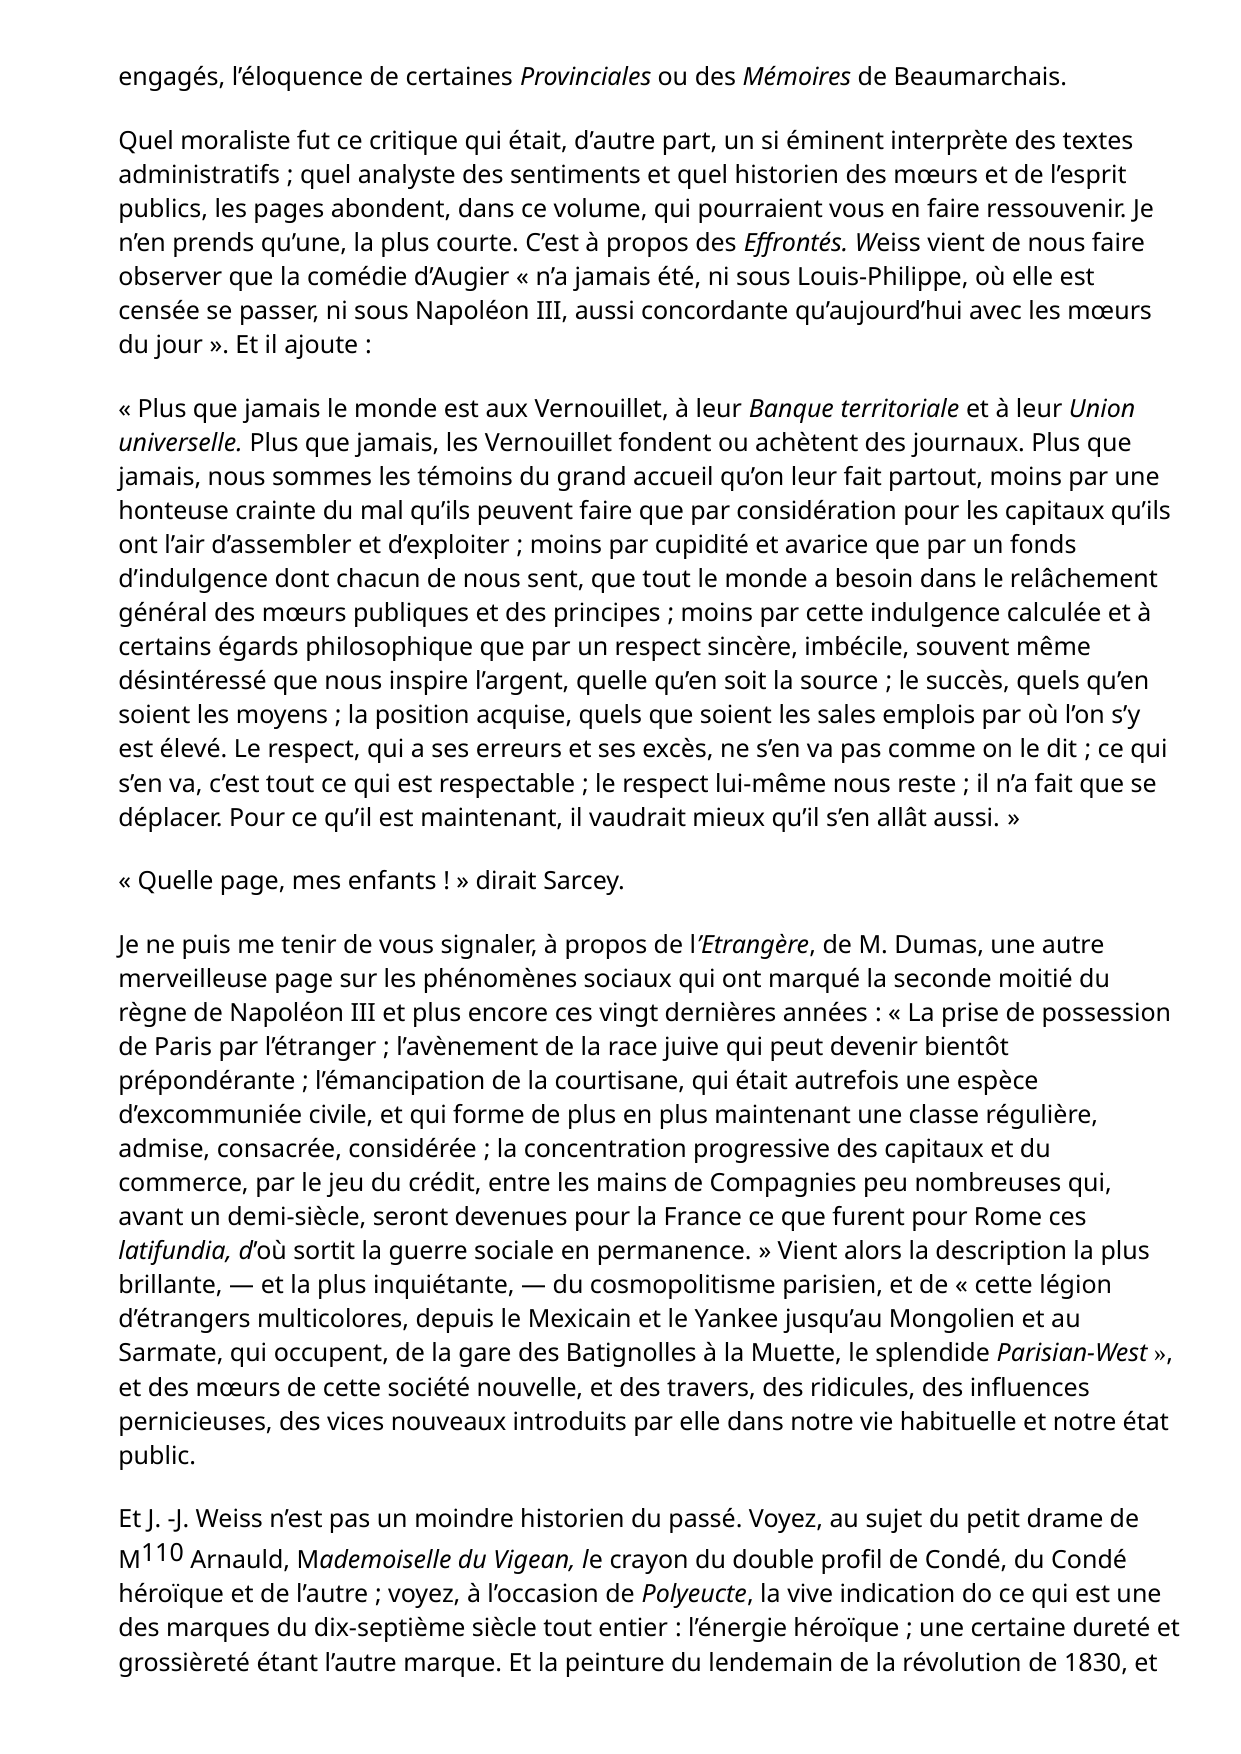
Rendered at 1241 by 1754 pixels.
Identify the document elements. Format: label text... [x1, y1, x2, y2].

text engagés, l’éloquence de certaines Provinciales ou des Mémoires de Beaumarchais. [118, 59, 1181, 93]
text « Plus que jamais le monde est aux Vernouillet, à leur Banque territoriale et à leur Union universelle. Plus que jamais, les Vernouillet fondent ou achètent des journaux. Plus que jamais, nous sommes les témoins du grand accueil qu’on leur fait partout, moins par une honteuse crainte du mal qu’ils peuvent faire que par considération pour les capitaux qu’ils ont l’air d’assembler et d’exploiter ; moins par cupidité et avarice que par un fonds d’indulgence dont chacun de nous sent, que tout le monde a besoin dans le relâchement général des mœurs publiques et des principes ; moins par cette indulgence calculée et à certains égards philosophique que par un respect sincère, imbécile, souvent même désintéressé que nous inspire l’argent, quelle qu’en soit la source ; le succès, quels qu’en soient les moyens ; la position acquise, quels que soient les sales emplois par où l’on s’y est élevé. Le respect, qui a ses erreurs et ses excès, ne s’en va pas comme on le dit ; ce qui s’en va, c’est tout ce qui est respectable ; le respect lui-même nous reste ; il n’a fait que se déplacer. Pour ce qu’il est maintenant, il vaudrait mieux qu’il s’en allât aussi. » [118, 391, 1181, 833]
text « Quelle page, mes enfants ! » dirait Sarcey. [118, 863, 1181, 897]
text Et J. -J. Weiss n’est pas un moindre historien du passé. Voyez, au sujet du petit drame de M110 Arnauld, Mademoiselle du Vigean, le crayon du double profil de Condé, du Condé héroïque et de l’autre ; voyez, à l’occasion de Polyeucte, la vive indication do ce qui est une des marques du dix-septième siècle tout entier : l’énergie héroïque ; une certaine dureté et grossièreté étant l’autre marque. Et la peinture du lendemain de la révolution de 1830, et [118, 1501, 1181, 1678]
text Quel moraliste fut ce critique qui était, d’autre part, un si éminent interprète des textes administratifs ; quel analyste des sentiments et quel historien des mœurs et de l’esprit publics, les pages abondent, dans ce volume, qui pourraient vous en faire ressouvenir. Je n’en prends qu’une, la plus courte. C’est à propos des Effrontés. Weiss vient de nous faire observer que la comédie d’Augier « n’a jamais été, ni sous Louis-Philippe, où elle est censée se passer, ni sous Napoléon III, aussi concordante qu’aujourd’hui avec les mœurs du jour ». Et il ajoute : [118, 123, 1181, 361]
text Je ne puis me tenir de vous signaler, à propos de l’Etrangère, de M. Dumas, une autre merveilleuse page sur les phénomènes sociaux qui ont marqué la seconde moitié du règne de Napoléon III et plus encore ces vingt dernières années : « La prise de possession de Paris par l’étranger ; l’avènement de la race juive qui peut devenir bientôt prépondérante ; l’émancipation de la courtisane, qui était autrefois une espèce d’excommuniée civile, et qui forme de plus en plus maintenant une classe régulière, admise, consacrée, considérée ; la concentration progressive des capitaux et du commerce, par le jeu du crédit, entre les mains de Compagnies peu nombreuses qui, avant un demi-siècle, seront devenues pour la France ce que furent pour Rome ces latifundia, d’où sortit la guerre sociale en permanence. » Vient alors la description la plus brillante, — et la plus inquiétante, — du cosmopolitisme parisien, et de « cette légion d’étrangers multicolores, depuis le Mexicain et le Yankee jusqu’au Mongolien et au Sarmate, qui occupent, de la gare des Batignolles à la Muette, le splendide Parisian-West », et des mœurs de cette société nouvelle, et des travers, des ridicules, des influences pernicieuses, des vices nouveaux introduits par elle dans notre vie habituelle et notre état public. [118, 926, 1181, 1471]
